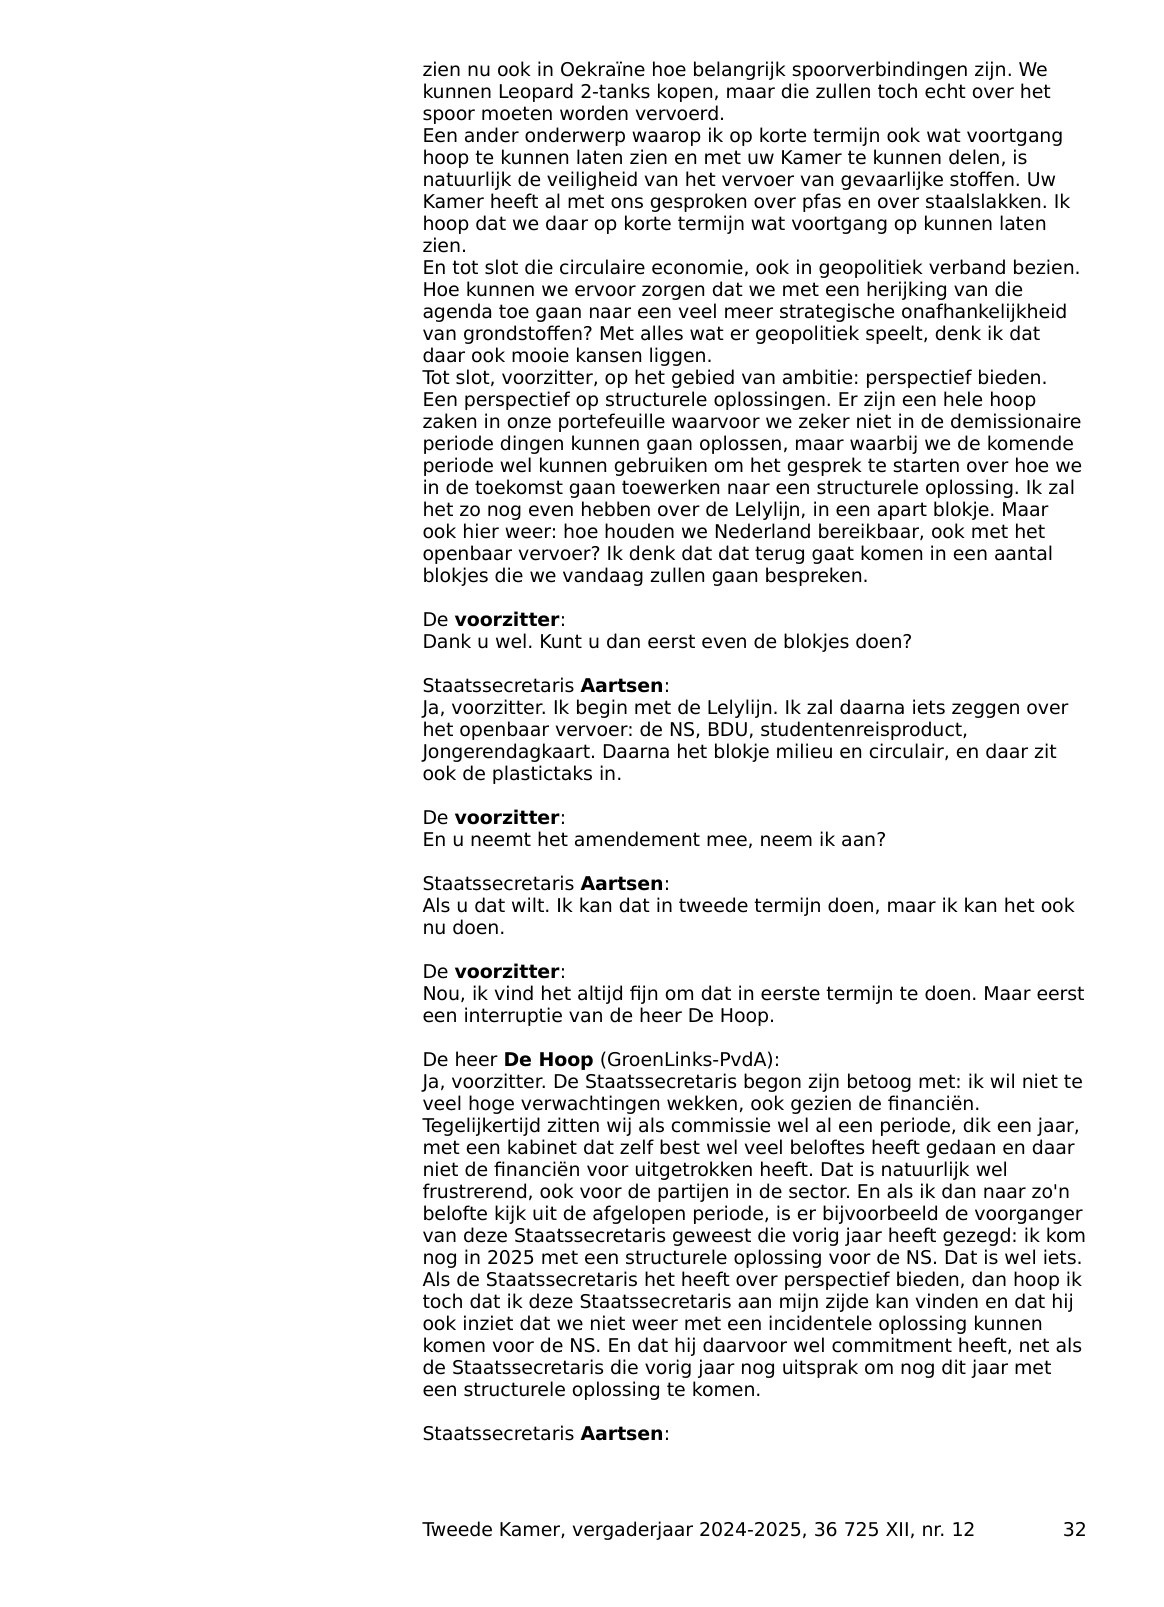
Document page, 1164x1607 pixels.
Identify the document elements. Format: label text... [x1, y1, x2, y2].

text De voorzitter: [422, 609, 1087, 631]
text En u neemt het amendement mee, neem ik aan? [422, 829, 1087, 851]
text Nou, ik vind het altijd fijn om dat in eerste termijn te doen. Maar eerst een interruptie van de heer De Hoop. [422, 983, 1087, 1027]
text Als u dat wilt. Ik kan dat in tweede termijn doen, maar ik kan het ook nu doen. [422, 895, 1087, 939]
text Tot slot, voorzitter, op het gebied van ambitie: perspectief bieden. Een perspectief op structurele oplossingen. Er zijn een hele hoop zaken in onze portefeuille waarvoor we zeker niet in de demissionaire periode dingen kunnen gaan oplossen, maar waarbij we de komende periode wel kunnen gebruiken om het gesprek te starten over hoe we in de toekomst gaan toewerken naar een structurele oplossing. Ik zal het zo nog even hebben over de Lelylijn, in een apart blokje. Maar ook hier weer: hoe houden we Nederland bereikbaar, ook met het openbaar vervoer? Ik denk dat dat terug gaat komen in een aantal blokjes die we vandaag zullen gaan bespreken. [422, 367, 1087, 587]
text De heer De Hoop (GroenLinks-PvdA): [422, 1049, 1087, 1071]
text De voorzitter: [422, 807, 1087, 829]
text Staatssecretaris Aartsen: [422, 675, 1087, 697]
text De voorzitter: [422, 961, 1087, 983]
text Een ander onderwerp waarop ik op korte termijn ook wat voortgang hoop te kunnen laten zien en met uw Kamer te kunnen delen, is natuurlijk de veiligheid van het vervoer van gevaarlijke stoffen. Uw Kamer heeft al met ons gesproken over pfas en over staalslakken. Ik hoop dat we daar op korte termijn wat voortgang op kunnen laten zien. [422, 125, 1087, 257]
text Dank u wel. Kunt u dan eerst even de blokjes doen? [422, 631, 1087, 653]
text Staatssecretaris Aartsen: [422, 1423, 1087, 1445]
text En tot slot die circulaire economie, ook in geopolitiek verband bezien. Hoe kunnen we ervoor zorgen dat we met een herijking van die agenda toe gaan naar een veel meer strategische onafhankelijkheid van grondstoffen? Met alles wat er geopolitiek speelt, denk ik dat daar ook mooie kansen liggen. [422, 257, 1087, 367]
text zien nu ook in Oekraïne hoe belangrijk spoorverbindingen zijn. We kunnen Leopard 2-tanks kopen, maar die zullen toch echt over het spoor moeten worden vervoerd. [422, 59, 1087, 125]
text Staatssecretaris Aartsen: [422, 873, 1087, 895]
text Ja, voorzitter. Ik begin met de Lelylijn. Ik zal daarna iets zeggen over het openbaar vervoer: de NS, BDU, studentenreisproduct, Jongerendagkaart. Daarna het blokje milieu en circulair, en daar zit ook de plastictaks in. [422, 697, 1087, 785]
text Ja, voorzitter. De Staatssecretaris begon zijn betoog met: ik wil niet te veel hoge verwachtingen wekken, ook gezien de financiën. Tegelijkertijd zitten wij als commissie wel al een periode, dik een jaar, met een kabinet dat zelf best wel veel beloftes heeft gedaan en daar niet de financiën voor uitgetrokken heeft. Dat is natuurlijk wel frustrerend, ook voor de partijen in de sector. En als ik dan naar zo'n belofte kijk uit de afgelopen periode, is er bijvoorbeeld de voorganger van deze Staatssecretaris geweest die vorig jaar heeft gezegd: ik kom nog in 2025 met een structurele oplossing voor de NS. Dat is wel iets. Als de Staatssecretaris het heeft over perspectief bieden, dan hoop ik toch dat ik deze Staatssecretaris aan mijn zijde kan vinden en dat hij ook inziet dat we niet weer met een incidentele oplossing kunnen komen voor de NS. En dat hij daarvoor wel commitment heeft, net als de Staatssecretaris die vorig jaar nog uitsprak om nog dit jaar met een structurele oplossing te komen. [422, 1071, 1087, 1401]
